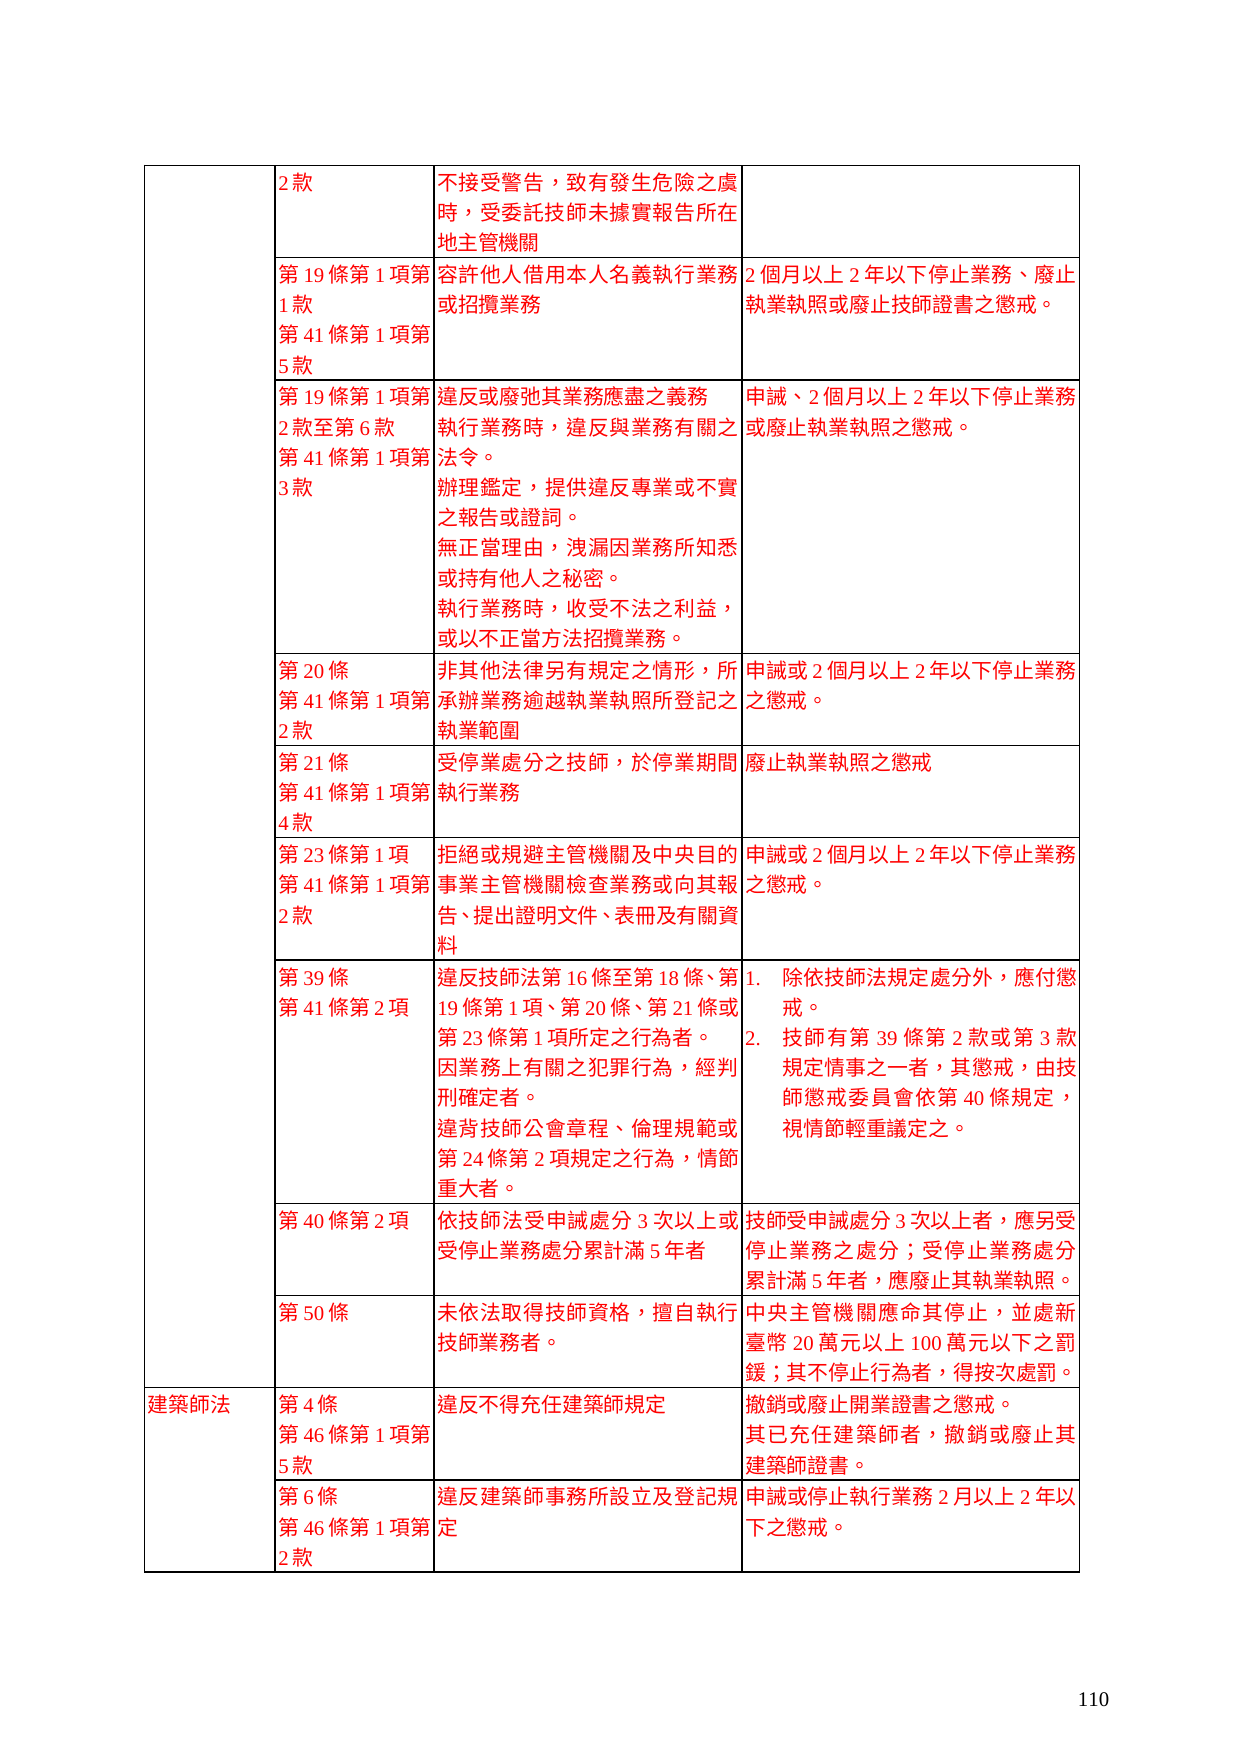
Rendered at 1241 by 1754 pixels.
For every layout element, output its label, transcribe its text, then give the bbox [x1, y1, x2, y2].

table_cell 不接受警告，致有發生危險之虞時，受委託技師未據實報告所在地主管機關 [435, 166, 741, 257]
table_cell [743, 166, 1079, 257]
table_cell 2個月以上2年以下停止業務、廢止執業執照或廢止技師證書之懲戒。 [743, 258, 1079, 379]
table_cell 除依技師法規定處分外，應付懲戒。 技師有第39條第2款或第3款規定情事之一者，其懲戒，由技師懲戒委員會依第40條規定，視情節輕重議定之。 [743, 961, 1079, 1202]
table_cell 第40條第2項 [276, 1204, 433, 1295]
table_cell 廢止執業執照之懲戒 [743, 746, 1079, 837]
table_cell 第20條 第41條第1項第2款 [276, 654, 433, 745]
table_cell 受停業處分之技師，於停業期間執行業務 [435, 746, 741, 837]
table_cell 第23條第1項 第41條第1項第2款 [276, 838, 433, 959]
table_cell 第21條 第41條第1項第4款 [276, 746, 433, 837]
table_cell 申誡或2個月以上2年以下停止業務之懲戒。 [743, 654, 1079, 745]
table_cell 非其他法律另有規定之情形，所承辦業務逾越執業執照所登記之執業範圍 [435, 654, 741, 745]
table_cell 容許他人借用本人名義執行業務或招攬業務 [435, 258, 741, 379]
table_cell 拒絕或規避主管機關及中央目的事業主管機關檢查業務或向其報告、提出證明文件、表冊及有關資料 [435, 838, 741, 959]
table_cell 第6條 第46條第1項第2款 [276, 1481, 433, 1571]
table_cell 違反建築師事務所設立及登記規定 [435, 1481, 741, 1571]
table_cell 第50條 [276, 1296, 433, 1387]
table_cell 申誡、2個月以上2年以下停止業務或廢止執業執照之懲戒。 [743, 381, 1079, 652]
table_cell 第4條 第46條第1項第5款 [276, 1388, 433, 1479]
table_cell 未依法取得技師資格，擅自執行技師業務者。 [435, 1296, 741, 1387]
table_cell 依技師法受申誡處分3次以上或受停止業務處分累計滿5年者 [435, 1204, 741, 1295]
table_cell 撤銷或廢止開業證書之懲戒。 其已充任建築師者，撤銷或廢止其建築師證書。 [743, 1388, 1079, 1479]
table_cell 技師受申誡處分3次以上者，應另受停止業務之處分；受停止業務處分累計滿5年者，應廢止其執業執照。 [743, 1204, 1079, 1295]
table_cell 2款 [276, 166, 433, 257]
table_cell 違反不得充任建築師規定 [435, 1388, 741, 1479]
table_cell 建築師法 [145, 1388, 274, 1571]
table_cell 中央主管機關應命其停止，並處新臺幣20萬元以上100萬元以下之罰鍰；其不停止行為者，得按次處罰。 [743, 1296, 1079, 1387]
table_cell 第39條 第41條第2項 [276, 961, 433, 1202]
table_cell 違反技師法第16條至第18條、第19條第1項、第20條、第21條或第23條第1項所定之行為者。 因業務上有關之犯罪行為，經判刑確定者。 違背技師公會章程、倫理規範或第24條第2項規定之行為，情節重大者。 [435, 961, 741, 1202]
table_cell 申誡或停止執行業務2月以上2年以下之懲戒。 [743, 1481, 1079, 1571]
table_cell 第19條第1項第2款至第6款 第41條第1項第3款 [276, 381, 433, 652]
table_cell 第19條第1項第1款 第41條第1項第5款 [276, 258, 433, 379]
table_cell 申誡或2個月以上2年以下停止業務之懲戒。 [743, 838, 1079, 959]
table_cell 違反或廢弛其業務應盡之義務 執行業務時，違反與業務有關之法令。 辦理鑑定，提供違反專業或不實之報告或證詞。 無正當理由，洩漏因業務所知悉或持有他人之秘密。 執行業務時，收受不法之利益，或以不正當方法招攬業務。 [435, 381, 741, 652]
table_cell [145, 166, 274, 1387]
